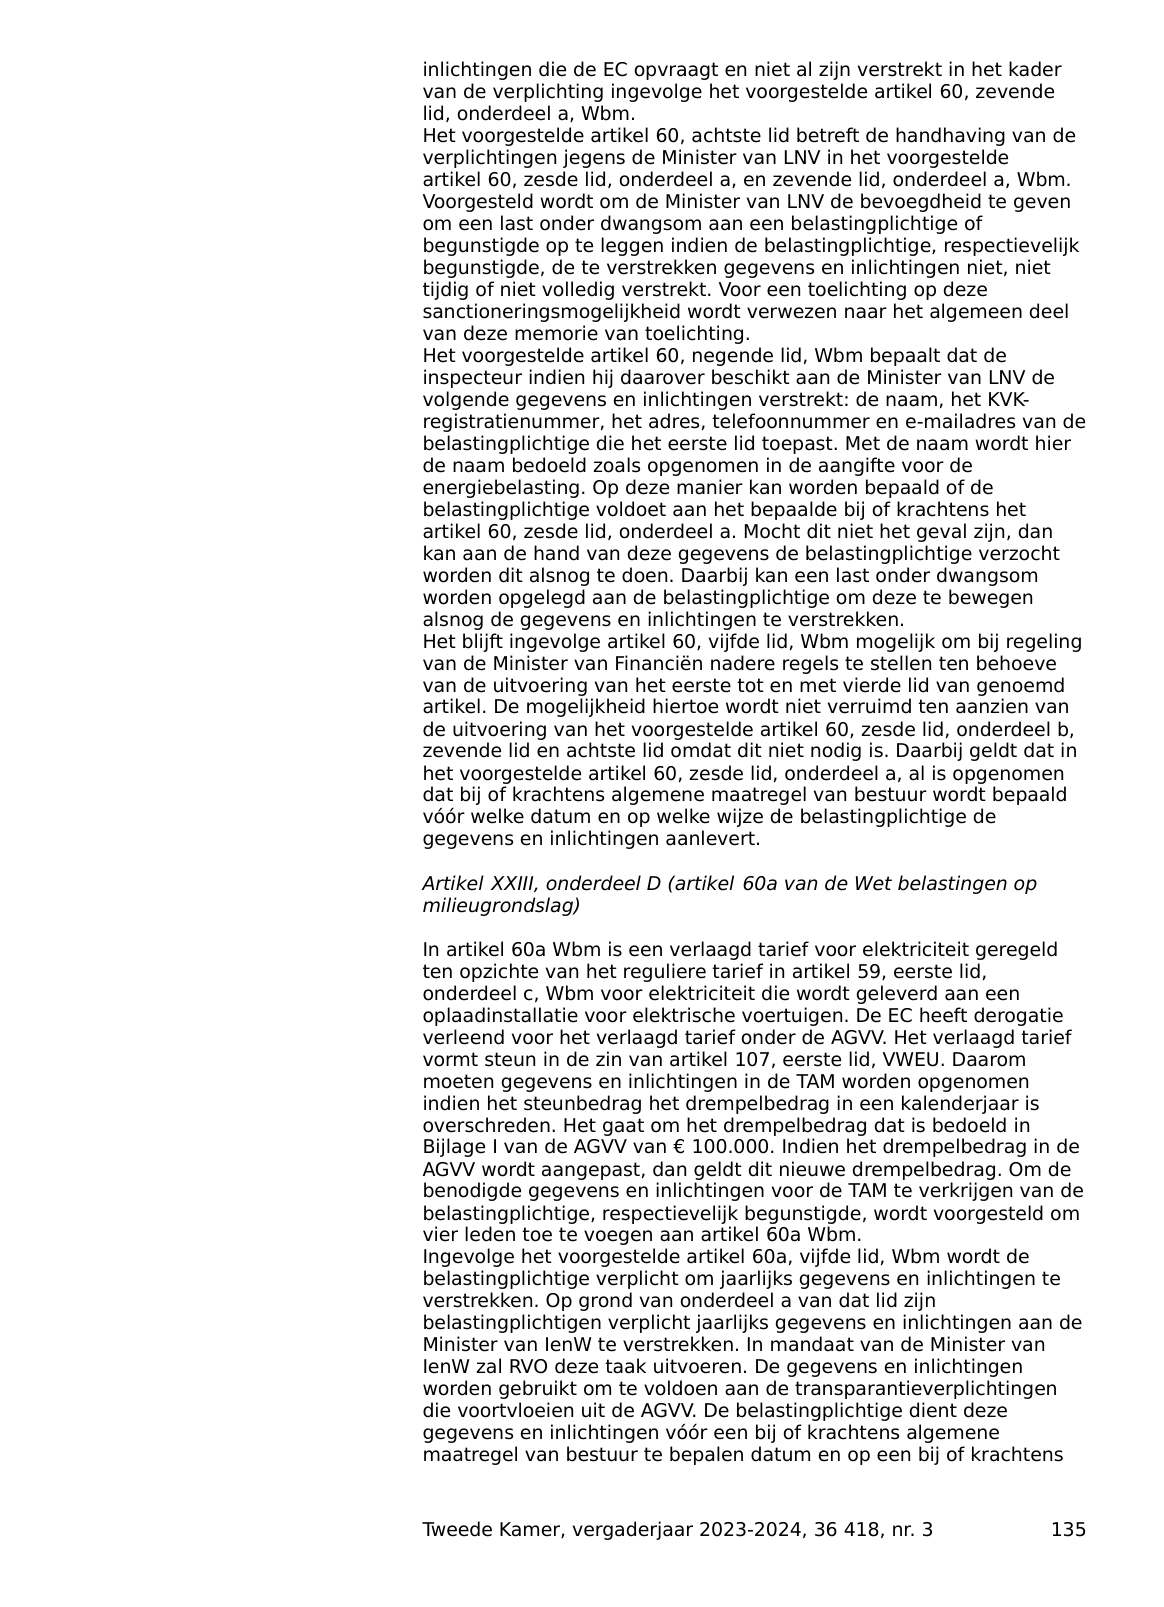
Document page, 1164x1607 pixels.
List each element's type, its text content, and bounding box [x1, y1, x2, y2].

text inlichtingen die de EC opvraagt en niet al zijn verstrekt in het kader van de verplichting ingevolge het voorgestelde artikel 60, zevende lid, onderdeel a, Wbm. [422, 59, 1087, 125]
text Het voorgestelde artikel 60, achtste lid betreft de handhaving van de verplichtingen jegens de Minister van LNV in het voorgestelde artikel 60, zesde lid, onderdeel a, en zevende lid, onderdeel a, Wbm. Voorgesteld wordt om de Minister van LNV de bevoegdheid te geven om een last onder dwangsom aan een belastingplichtige of begunstigde op te leggen indien de belastingplichtige, respectievelijk begunstigde, de te verstrekken gegevens en inlichtingen niet, niet tijdig of niet volledig verstrekt. Voor een toelichting op deze sanctioneringsmogelijkheid wordt verwezen naar het algemeen deel van deze memorie van toelichting. [422, 125, 1087, 345]
text Het blijft ingevolge artikel 60, vijfde lid, Wbm mogelijk om bij regeling van de Minister van Financiën nadere regels te stellen ten behoeve van de uitvoering van het eerste tot en met vierde lid van genoemd artikel. De mogelijkheid hiertoe wordt niet verruimd ten aanzien van de uitvoering van het voorgestelde artikel 60, zesde lid, onderdeel b, zevende lid en achtste lid omdat dit niet nodig is. Daarbij geldt dat in het voorgestelde artikel 60, zesde lid, onderdeel a, al is opgenomen dat bij of krachtens algemene maatregel van bestuur wordt bepaald vóór welke datum en op welke wijze de belastingplichtige de gegevens en inlichtingen aanlevert. [422, 631, 1087, 850]
subtitle Artikel XXIII, onderdeel D (artikel 60a van de Wet belastingen op milieugrondslag) [422, 872, 1087, 916]
text Het voorgestelde artikel 60, negende lid, Wbm bepaalt dat de inspecteur indien hij daarover beschikt aan de Minister van LNV de volgende gegevens en inlichtingen verstrekt: de naam, het KVK-registratienummer, het adres, telefoonnummer en e-mailadres van de belastingplichtige die het eerste lid toepast. Met de naam wordt hier de naam bedoeld zoals opgenomen in de aangifte voor de energiebelasting. Op deze manier kan worden bepaald of de belastingplichtige voldoet aan het bepaalde bij of krachtens het artikel 60, zesde lid, onderdeel a. Mocht dit niet het geval zijn, dan kan aan de hand van deze gegevens de belastingplichtige verzocht worden dit alsnog te doen. Daarbij kan een last onder dwangsom worden opgelegd aan de belastingplichtige om deze te bewegen alsnog de gegevens en inlichtingen te verstrekken. [422, 345, 1087, 631]
text Ingevolge het voorgestelde artikel 60a, vijfde lid, Wbm wordt de belastingplichtige verplicht om jaarlijks gegevens en inlichtingen te verstrekken. Op grond van onderdeel a van dat lid zijn belastingplichtigen verplicht jaarlijks gegevens en inlichtingen aan de Minister van IenW te verstrekken. In mandaat van de Minister van IenW zal RVO deze taak uitvoeren. De gegevens en inlichtingen worden gebruikt om te voldoen aan de transparantieverplichtingen die voortvloeien uit de AGVV. De belastingplichtige dient deze gegevens en inlichtingen vóór een bij of krachtens algemene maatregel van bestuur te bepalen datum en op een bij of krachtens [422, 1246, 1087, 1466]
text In artikel 60a Wbm is een verlaagd tarief voor elektriciteit geregeld ten opzichte van het reguliere tarief in artikel 59, eerste lid, onderdeel c, Wbm voor elektriciteit die wordt geleverd aan een oplaadinstallatie voor elektrische voertuigen. De EC heeft derogatie verleend voor het verlaagd tarief onder de AGVV. Het verlaagd tarief vormt steun in de zin van artikel 107, eerste lid, VWEU. Daarom moeten gegevens en inlichtingen in de TAM worden opgenomen indien het steunbedrag het drempelbedrag in een kalenderjaar is overschreden. Het gaat om het drempelbedrag dat is bedoeld in Bijlage I van de AGVV van € 100.000. Indien het drempelbedrag in de AGVV wordt aangepast, dan geldt dit nieuwe drempelbedrag. Om de benodigde gegevens en inlichtingen voor de TAM te verkrijgen van de belastingplichtige, respectievelijk begunstigde, wordt voorgesteld om vier leden toe te voegen aan artikel 60a Wbm. [422, 939, 1087, 1246]
